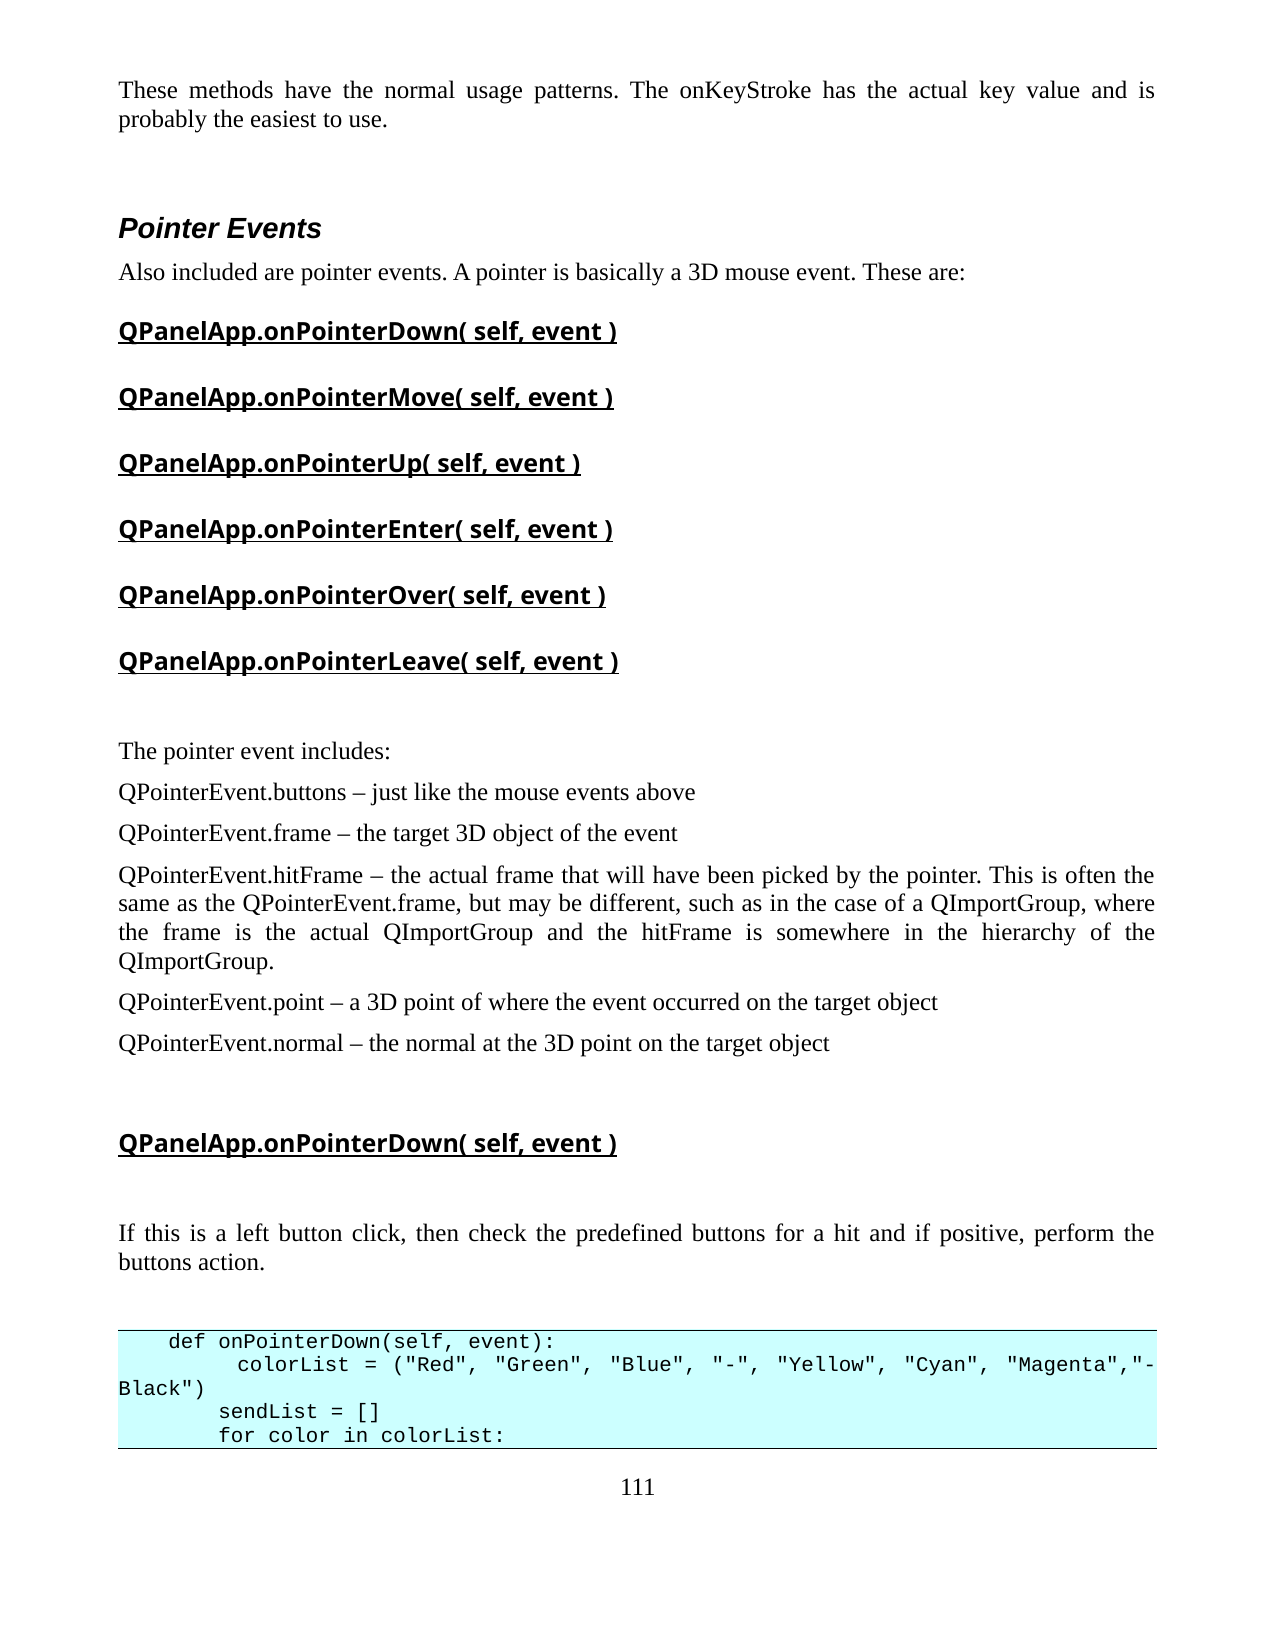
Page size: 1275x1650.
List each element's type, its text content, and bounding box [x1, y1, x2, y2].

text The pointer event includes: [118, 736, 1157, 765]
text sendList = [] [118, 1402, 1157, 1425]
title QPanelApp.onPointerDown( self, event ) [118, 1126, 1157, 1160]
text If this is a left button click, then check the predefined buttons for a hit and if positive, perform the buttons action. [118, 1218, 1157, 1276]
title QPanelApp.onPointerEnter( self, event ) [118, 512, 1157, 546]
text These methods have the normal usage patterns. The onKeyStroke has the actual key value and is probably the easiest to use. [118, 75, 1157, 132]
title QPanelApp.onPointerOver( self, event ) [118, 578, 1157, 612]
subtitle Pointer Events [118, 211, 1157, 245]
text QPointerEvent.frame – the target 3D object of the event [118, 818, 1157, 847]
text def onPointerDown(self, event): [118, 1331, 1157, 1354]
text Also included are pointer events. A pointer is basically a 3D mouse event. These are: [118, 257, 1157, 286]
text QPointerEvent.hitFrame – the actual frame that will have been picked by the pointer. This is often the same as the QPointerEvent.frame, but may be different, such as in the case of a QImportGroup, where the frame is the actual QImportGroup and the hitFrame is somewhere in the hierarchy of the QImportGroup. [118, 860, 1157, 975]
text QPointerEvent.point – a 3D point of where the event occurred on the target object [118, 987, 1157, 1016]
text QPointerEvent.normal – the normal at the 3D point on the target object [118, 1028, 1157, 1057]
text for color in colorList: [118, 1425, 1157, 1448]
text colorList = ("Red", "Green", "Blue", "-", "Yellow", "Cyan", "Magenta","-Black") [118, 1354, 1157, 1402]
text QPointerEvent.buttons – just like the mouse events above [118, 777, 1157, 806]
title QPanelApp.onPointerUp( self, event ) [118, 446, 1157, 480]
title QPanelApp.onPointerDown( self, event ) [118, 313, 1157, 348]
title QPanelApp.onPointerMove( self, event ) [118, 379, 1157, 414]
title QPanelApp.onPointerLeave( self, event ) [118, 644, 1157, 678]
